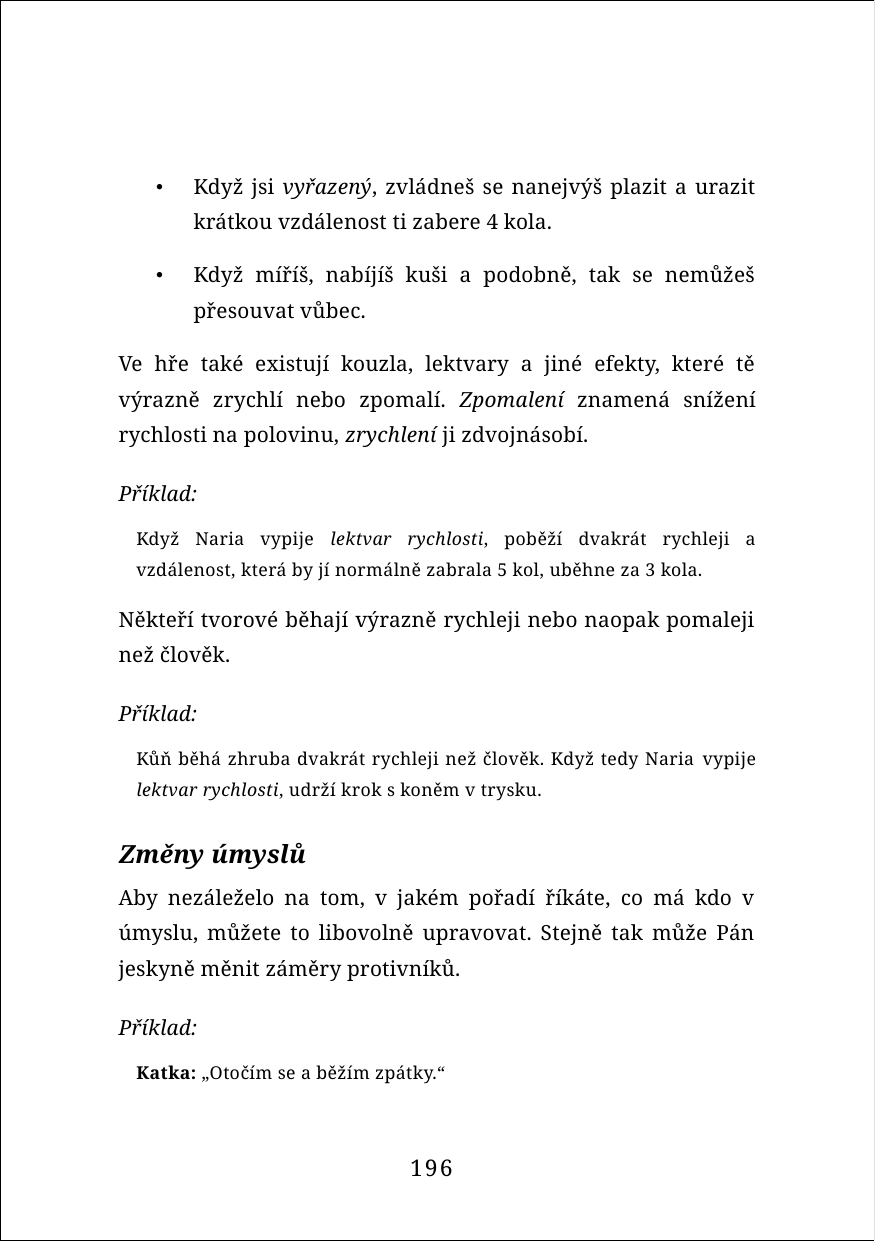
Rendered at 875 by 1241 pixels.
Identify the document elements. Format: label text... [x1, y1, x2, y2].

text Ve hře také existují kouzla, lektvary a jiné efekty, které tě výrazně zrychlí nebo zpomalí. Zpomalení znamená snížení rychlosti na polovinu, zrychlení ji zdvojnásobí. [118, 349, 756, 449]
text Aby nezáleželo na tom, v jakém pořadí říkáte, co má kdo v úmyslu, můžete to libovolně upravovat. Stejně tak může Pán jeskyně měnit záměry protivníků. [118, 883, 756, 982]
list Když míříš, nabíjíš kuši a podobně, tak se nemůžeš přesouvat vůbec. [156, 261, 756, 324]
text Kůň běhá zhruba dvakrát rychleji než člověk. Když tedy Naria vypije lektvar rychlosti, udrží krok s koněm v trysku. [136, 747, 756, 801]
list Když jsi vyřazený, zvládneš se nanejvýš plazit a urazit krátkou vzdálenost ti zabere 4 kola. [156, 172, 756, 236]
subtitle Změny úmyslů [118, 837, 756, 871]
text Někteří tvorové běhají výrazně rychleji nebo naopak pomaleji než člověk. [118, 605, 756, 669]
text Příklad: [118, 699, 756, 728]
text Příklad: [118, 1013, 756, 1041]
text Katka: „Otočím se a běžím zpátky.“ [136, 1060, 756, 1084]
text Příklad: [118, 479, 756, 508]
text Když Naria vypije lektvar rychlosti, poběží dvakrát rychleji a vzdálenost, která by jí normálně zabrala 5 kol, uběhne za 3 kola. [136, 527, 756, 581]
